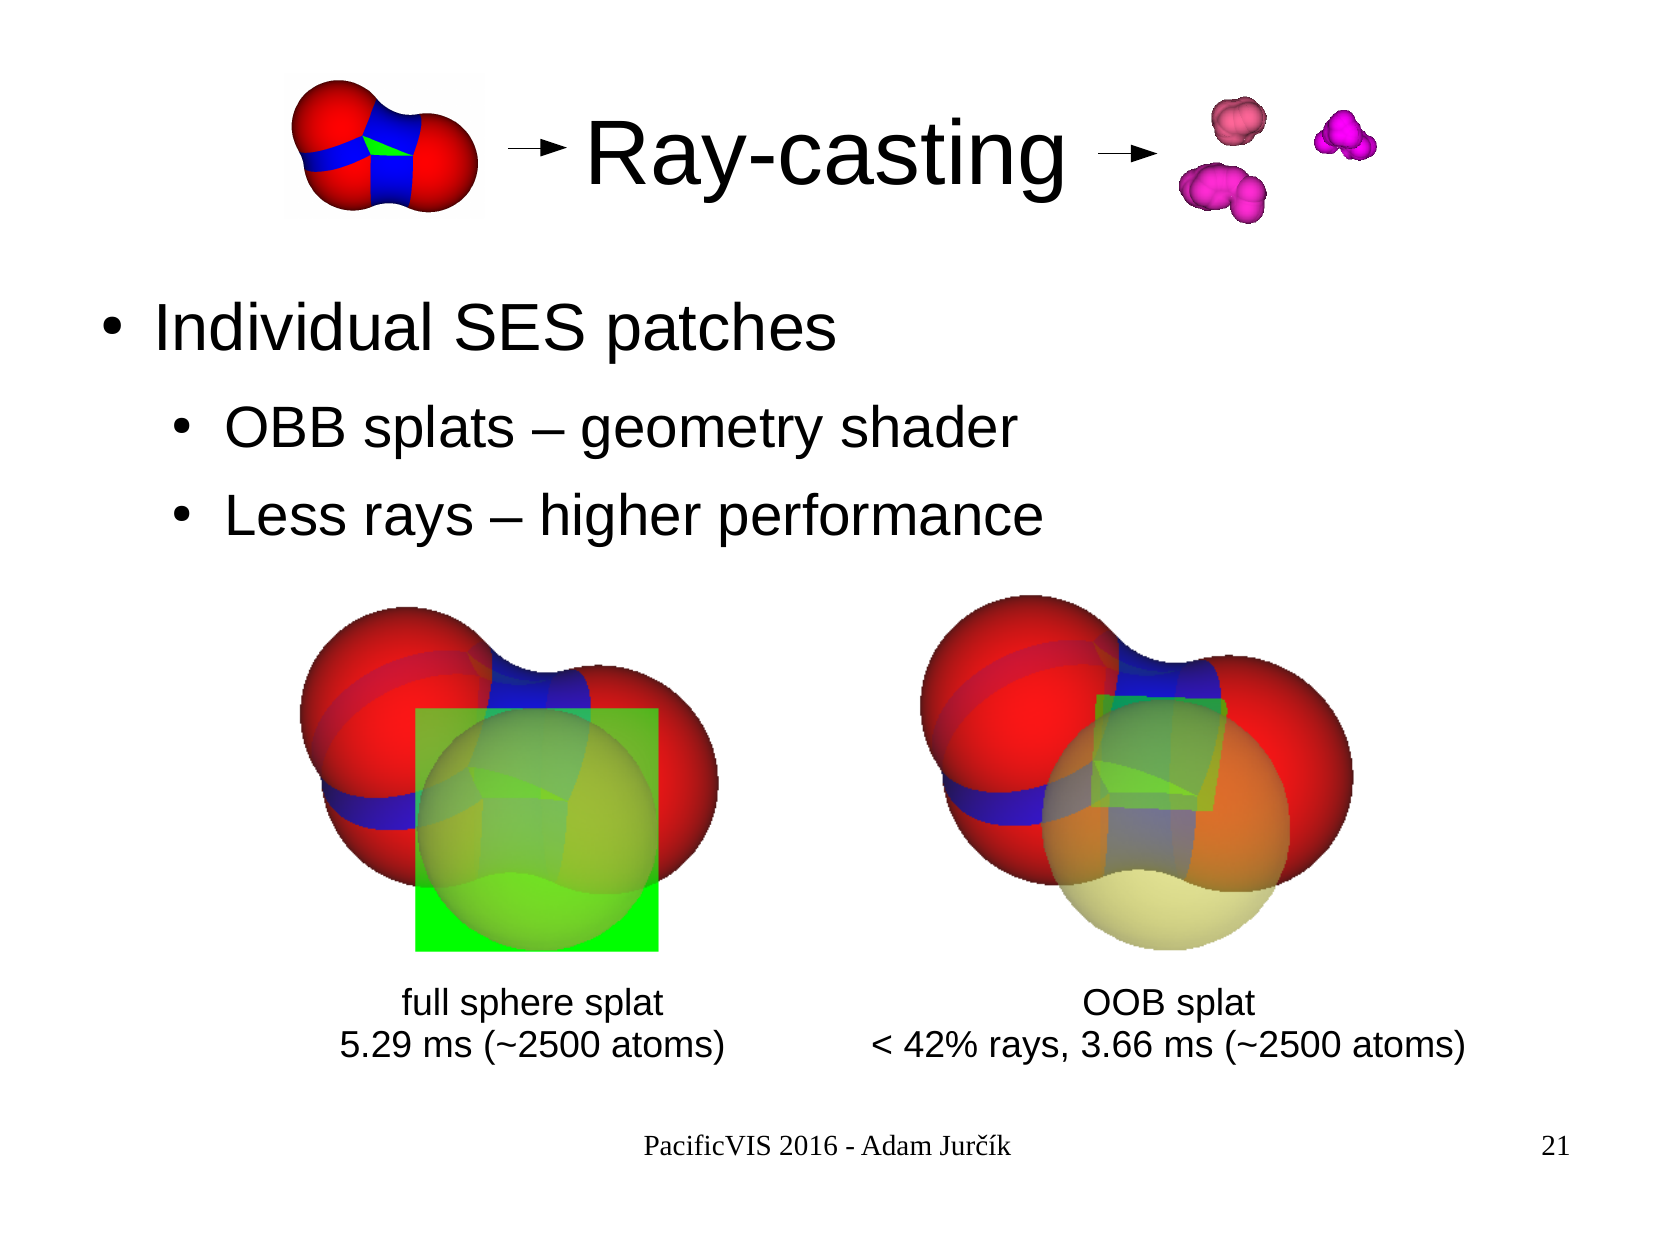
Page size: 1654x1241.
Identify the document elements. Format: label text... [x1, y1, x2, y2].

picture [295, 602, 724, 957]
title Ray-casting [82, 49, 1571, 257]
picture [915, 590, 1359, 957]
picture [284, 73, 485, 219]
text_box full sphere splat 5.29 ms (~2500 atoms) [324, 974, 768, 1074]
list Individual SES patches OBB splats – geometry shader Less rays – higher performance [82, 290, 1571, 1109]
text_box OOB splat < 42% rays, 3.66 ms (~2500 atoms) [856, 974, 1506, 1074]
picture [1167, 82, 1388, 237]
